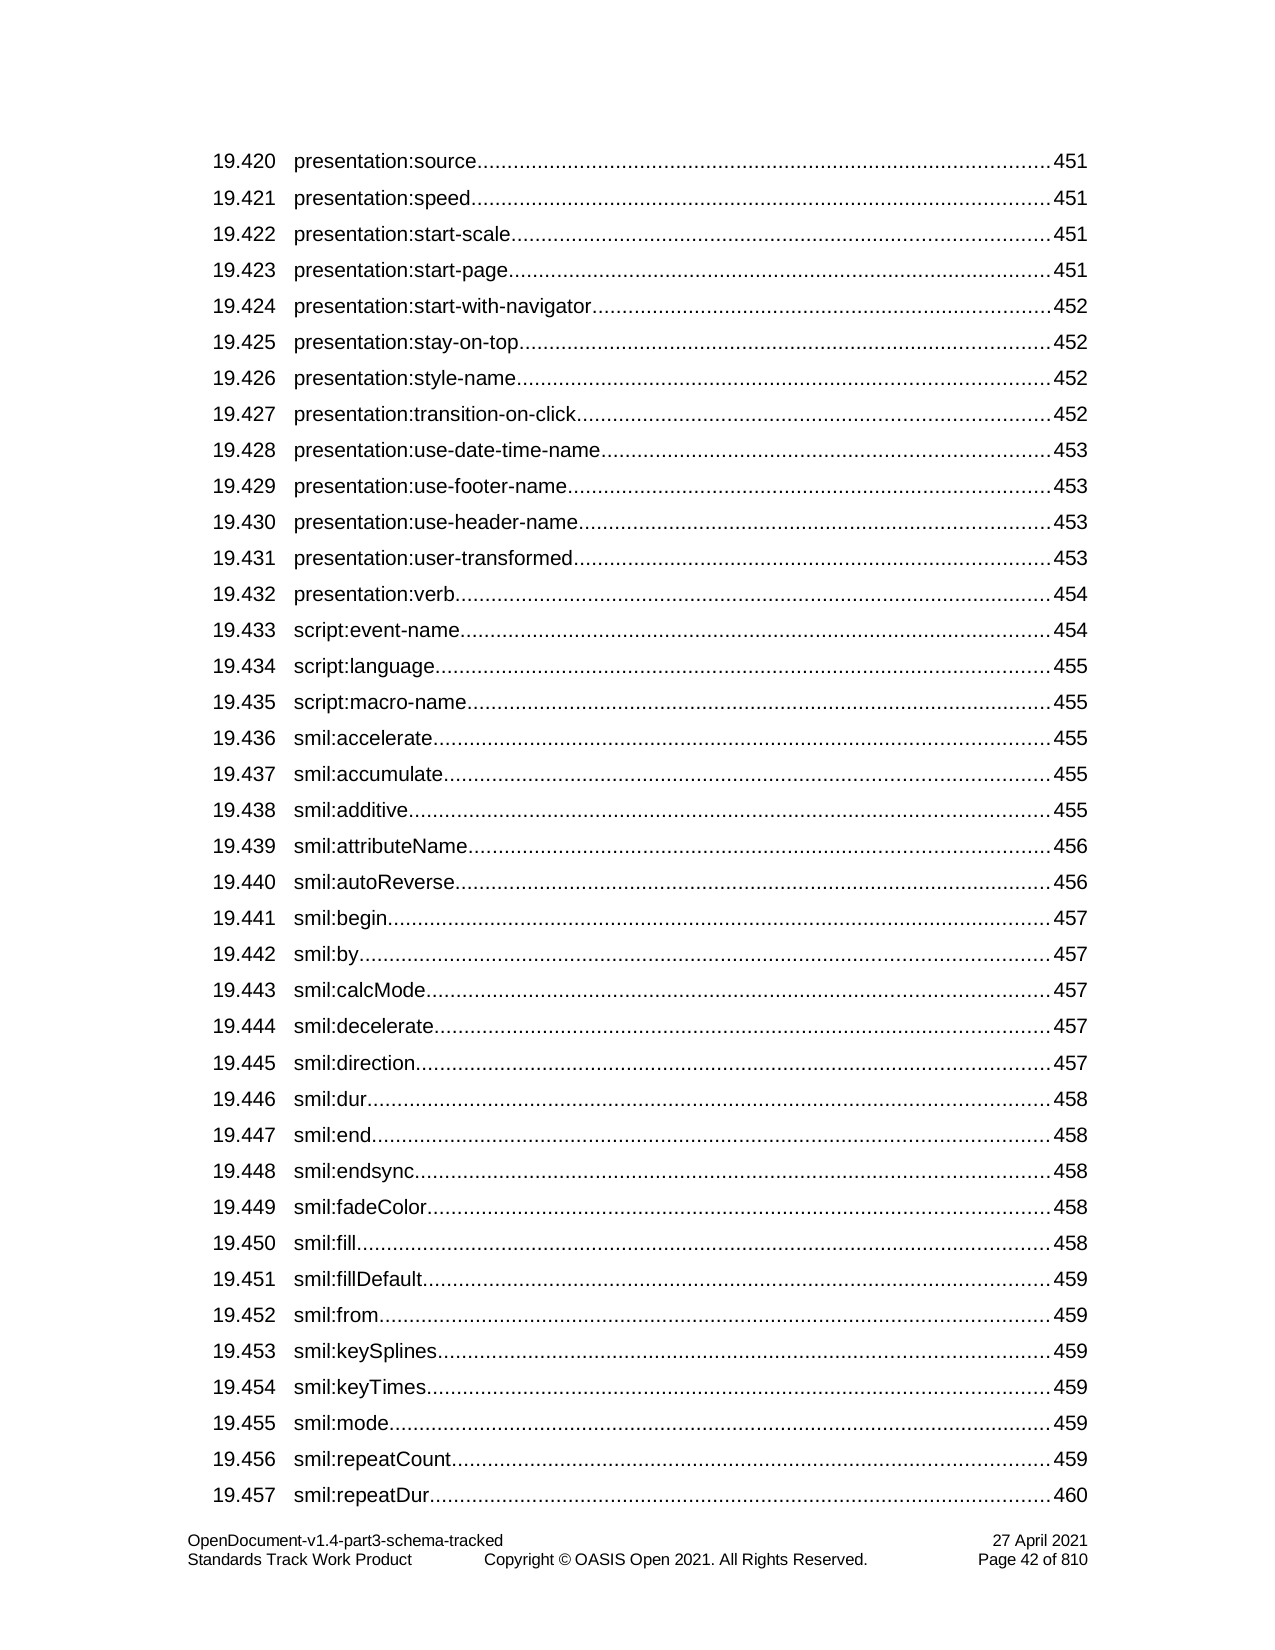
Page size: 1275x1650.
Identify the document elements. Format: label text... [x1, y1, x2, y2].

text 19.433 script:event-name 454 [212, 618, 1088, 642]
text 19.428 presentation:use-date-time-name 453 [212, 438, 1088, 462]
text 19.436 smil:accelerate 455 [212, 727, 1088, 750]
text 19.446 smil:dur 458 [212, 1087, 1088, 1111]
text 19.426 presentation:style-name 452 [212, 366, 1088, 390]
text 19.420 presentation:source 451 [212, 150, 1088, 173]
text 19.429 presentation:use-footer-name 453 [212, 474, 1088, 498]
text 19.455 smil:mode 459 [212, 1411, 1088, 1435]
text 19.443 smil:calcMode 457 [212, 979, 1088, 1002]
text 19.423 presentation:start-page 451 [212, 258, 1088, 282]
text 19.449 smil:fadeColor 458 [212, 1195, 1088, 1219]
text 19.425 presentation:stay-on-top 452 [212, 330, 1088, 354]
text 19.448 smil:endsync 458 [212, 1159, 1088, 1183]
text 19.453 smil:keySplines 459 [212, 1339, 1088, 1363]
text 19.434 script:language 455 [212, 654, 1088, 678]
text 19.445 smil:direction 457 [212, 1051, 1088, 1074]
text 19.422 presentation:start-scale 451 [212, 222, 1088, 246]
text 19.431 presentation:user-transformed 453 [212, 546, 1088, 570]
text 19.440 smil:autoReverse 456 [212, 871, 1088, 894]
text 19.442 smil:by 457 [212, 943, 1088, 966]
text 19.430 presentation:use-header-name 453 [212, 510, 1088, 534]
text 19.438 smil:additive 455 [212, 799, 1088, 822]
text 19.452 smil:from 459 [212, 1303, 1088, 1327]
text 19.435 script:macro-name 455 [212, 691, 1088, 714]
text 19.439 smil:attributeName 456 [212, 835, 1088, 858]
text 19.441 smil:begin 457 [212, 907, 1088, 930]
text 19.456 smil:repeatCount 459 [212, 1447, 1088, 1471]
text 19.427 presentation:transition-on-click 452 [212, 402, 1088, 426]
text 19.444 smil:decelerate 457 [212, 1015, 1088, 1038]
text 19.421 presentation:speed 451 [212, 186, 1088, 209]
text 19.450 smil:fill 458 [212, 1231, 1088, 1255]
text 19.447 smil:end 458 [212, 1123, 1088, 1147]
text 19.437 smil:accumulate 455 [212, 763, 1088, 786]
text 19.451 smil:fillDefault 459 [212, 1267, 1088, 1291]
text 19.454 smil:keyTimes 459 [212, 1375, 1088, 1399]
text 19.457 smil:repeatDur 460 [212, 1483, 1088, 1507]
text 19.432 presentation:verb 454 [212, 582, 1088, 606]
text 19.424 presentation:start-with-navigator 452 [212, 294, 1088, 318]
